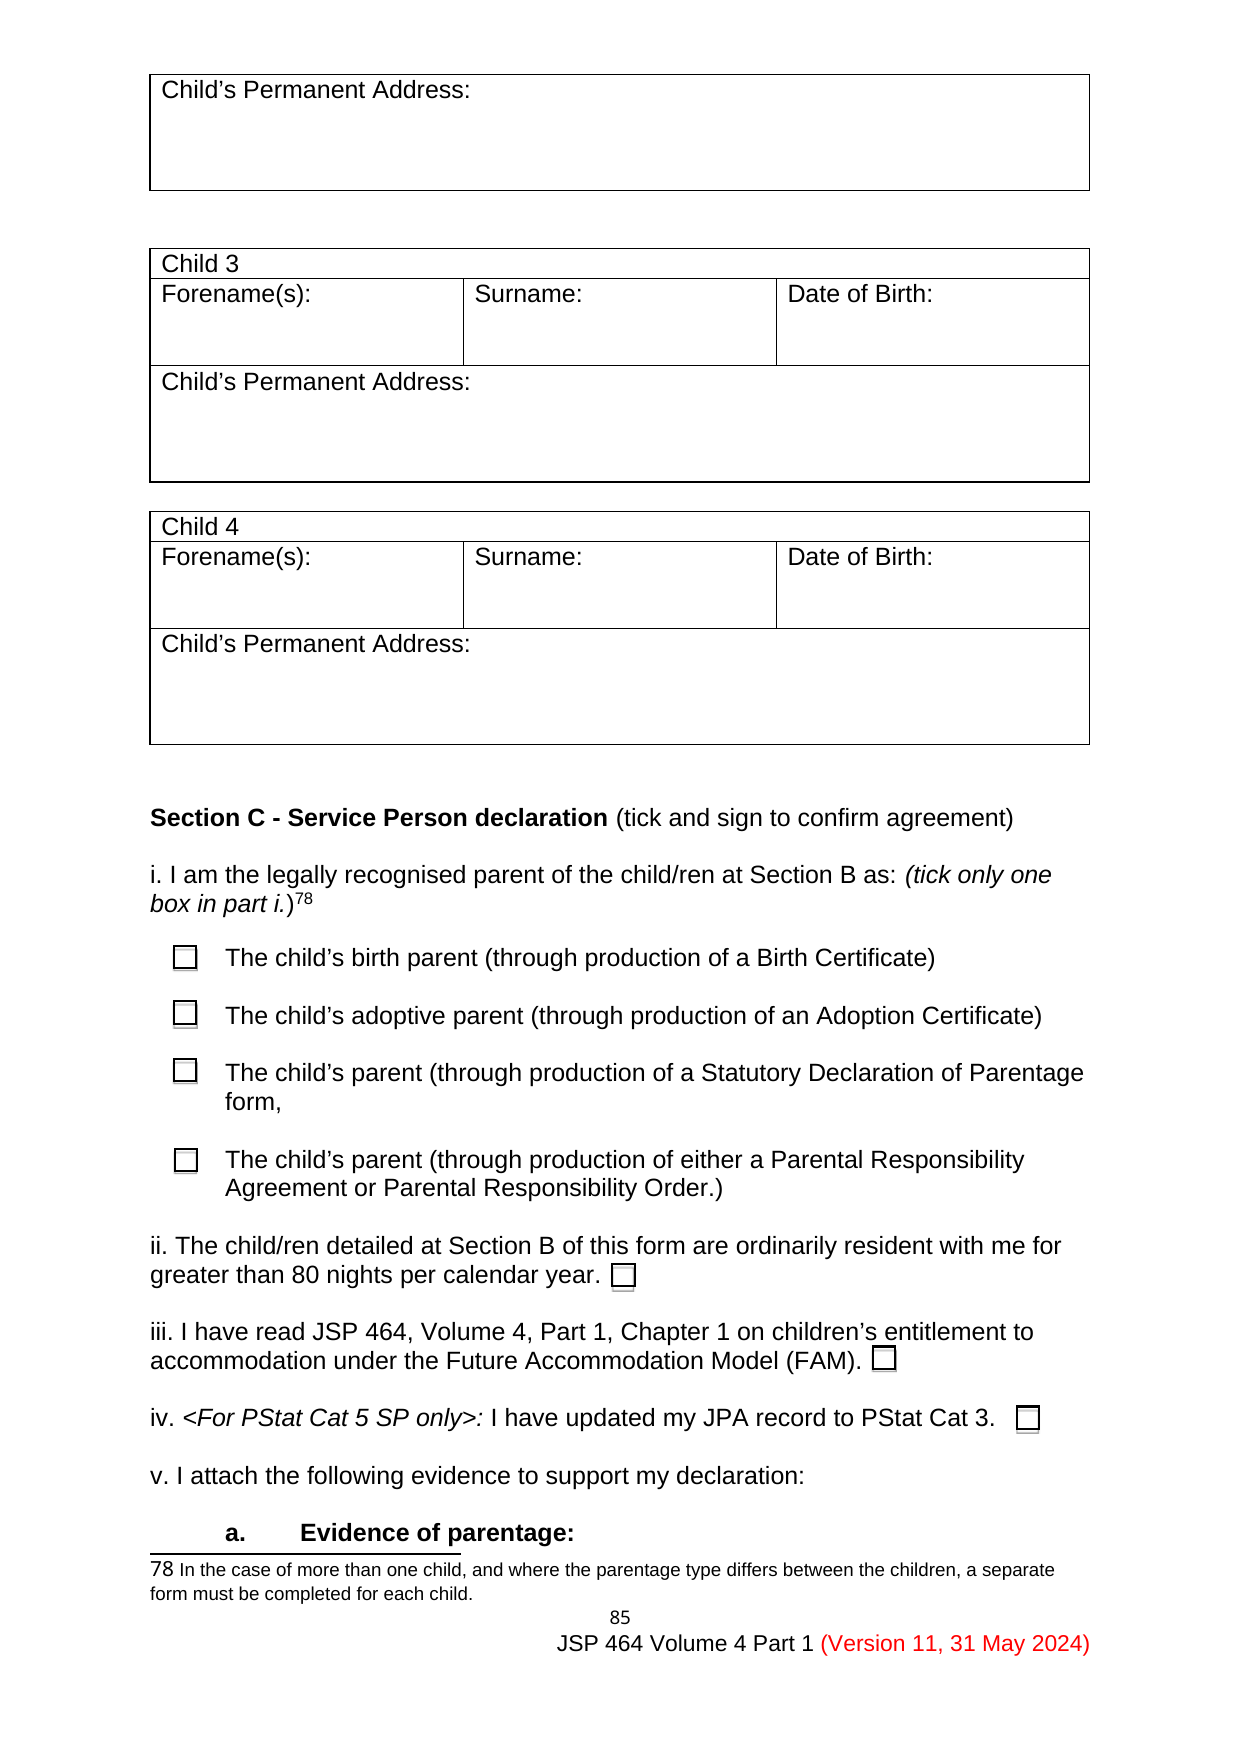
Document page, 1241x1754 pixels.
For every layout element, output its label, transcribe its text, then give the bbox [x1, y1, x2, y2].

table_cell Date of Birth: [777, 279, 1089, 365]
table_cell Date of Birth: [777, 542, 1089, 628]
text Section C - Service Person declaration (tick and sign to confirm agreement) [150, 803, 1090, 832]
table_cell Surname: [464, 279, 776, 365]
text a. Evidence of parentage: [150, 1518, 1090, 1547]
table_cell Child’s Permanent Address: [151, 629, 1089, 744]
table_cell Child’s Permanent Address: [151, 75, 1089, 190]
text In the case of more than one child, and where the parentage type differs between the children, a separate form must be completed for each child. [150, 1554, 1090, 1604]
text iv. <For PStat Cat 5 SP only>: I have updated my JPA record to PStat Cat 3. [150, 1403, 1090, 1432]
text ii. The child/ren detailed at Section B of this form are ordinarily resident with me for greater than 80 nights per calendar year. [150, 1231, 1090, 1288]
table_header Child 3 [151, 249, 1089, 278]
table_cell Child’s Permanent Address: [151, 366, 1089, 481]
table_cell Forename(s): [151, 542, 463, 628]
text The child’s birth parent (through production of a Birth Certificate) [150, 943, 1090, 972]
table_header Child 4 [151, 512, 1089, 541]
text iii. I have read JSP 464, Volume 4, Part 1, Chapter 1 on children’s entitlement to accommodation under the Future Accommodation Model (FAM). [150, 1317, 1090, 1375]
text The child’s parent (through production of a Statutory Declaration of Parentage form, [225, 1058, 1090, 1116]
table_cell Forename(s): [151, 279, 463, 365]
text The child’s adoptive parent (through production of an Adoption Certificate) [150, 1001, 1090, 1030]
text v. I attach the following evidence to support my declaration: [150, 1461, 1090, 1490]
table_cell Surname: [464, 542, 776, 628]
text i. I am the legally recognised parent of the child/ren at Section B as: (tick only one box in part i.) [150, 860, 1090, 918]
text The child’s parent (through production of either a Parental Responsibility Agreement or Parental Responsibility Order.) [225, 1145, 1090, 1202]
